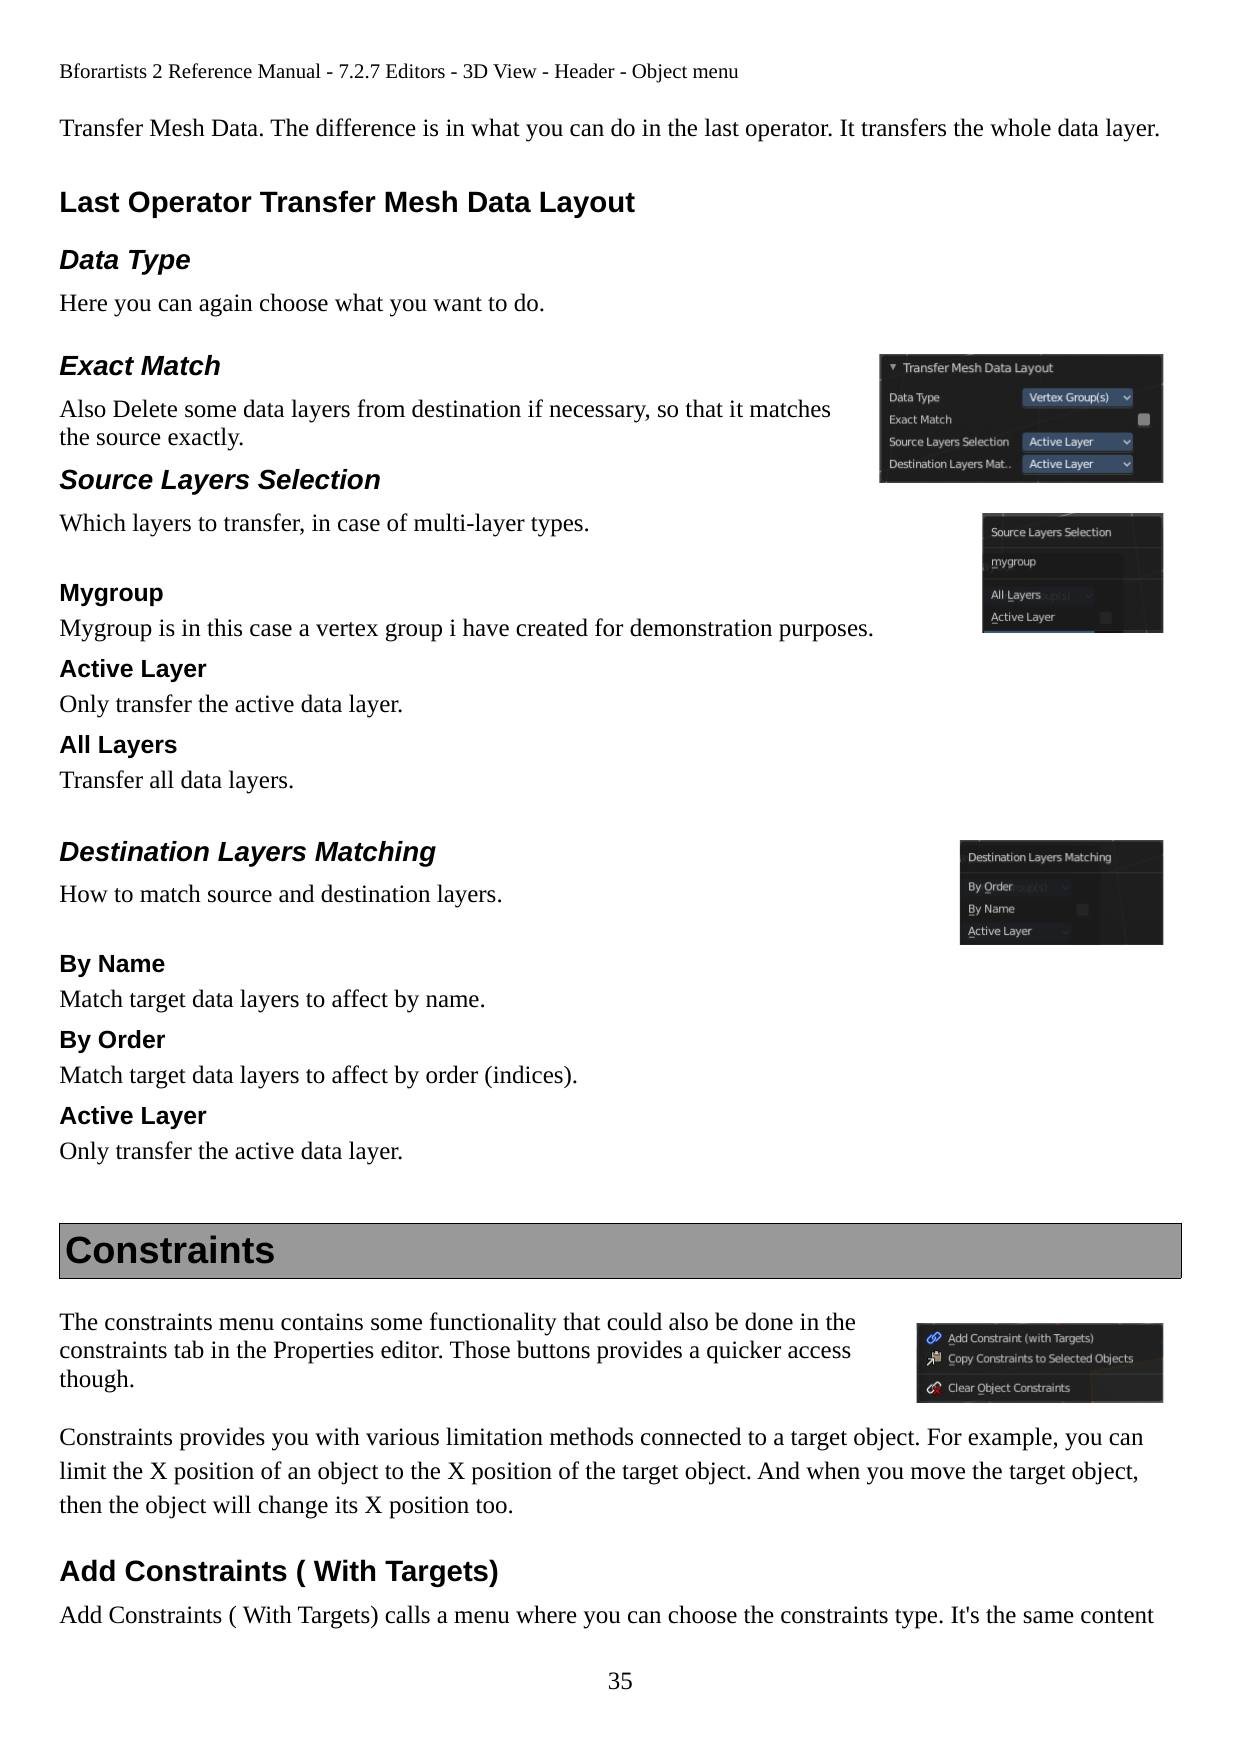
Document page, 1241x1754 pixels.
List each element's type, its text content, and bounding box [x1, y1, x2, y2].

text Add Constraints ( With Targets) calls a menu where you can choose the constraints type. It's the same content [59, 1600, 1181, 1629]
subtitle Data Type [59, 243, 1181, 275]
text Only transfer the active data layer. [59, 689, 1181, 718]
subtitle Active Layer [59, 1101, 1181, 1130]
picture [982, 513, 1164, 633]
subtitle All Layers [59, 730, 1181, 759]
text How to match source and destination layers. [59, 879, 959, 908]
text Only transfer the active data layer. [59, 1136, 1181, 1165]
subtitle Add Constraints ( With Targets) [59, 1554, 1181, 1588]
text Transfer all data layers. [59, 765, 1181, 794]
text Constraints provides you with various limitation methods connected to a target object. For example, you can limit the X position of an object to the X position of the target object. And when you move the target object, then the object will change its X position too. [59, 1422, 1181, 1519]
text Match target data layers to affect by name. [59, 984, 1181, 1013]
text Match target data layers to affect by order (indices). [59, 1060, 1181, 1089]
subtitle [1164, 578, 1181, 607]
text The constraints menu contains some functionality that could also be done in the constraints tab in the Properties editor. Those buttons provides a quicker access though. [59, 1307, 1181, 1393]
picture [879, 354, 1164, 483]
text Also Delete some data layers from destination if necessary, so that it matches the source exactly. [59, 394, 879, 451]
picture [959, 840, 1164, 945]
text Which layers to transfer, in case of multi-layer types. [59, 508, 1181, 537]
subtitle Active Layer [59, 654, 1181, 683]
text Transfer Mesh Data. The difference is in what you can do in the last operator. It transfers the whole data layer. [59, 113, 1181, 141]
subtitle Exact Match [59, 349, 1181, 381]
subtitle Last Operator Transfer Mesh Data Layout [59, 185, 1181, 218]
subtitle By Name [59, 949, 1181, 978]
subtitle By Order [59, 1025, 1181, 1054]
text Mygroup is in this case a vertex group i have created for demonstration purposes. [59, 613, 1181, 642]
subtitle Mygroup [59, 578, 982, 607]
table_header Constraints [60, 1224, 1181, 1278]
subtitle Source Layers Selection [59, 464, 1181, 496]
text Here you can again choose what you want to do. [59, 288, 1181, 317]
subtitle Destination Layers Matching [59, 835, 1181, 867]
picture [916, 1323, 1164, 1403]
